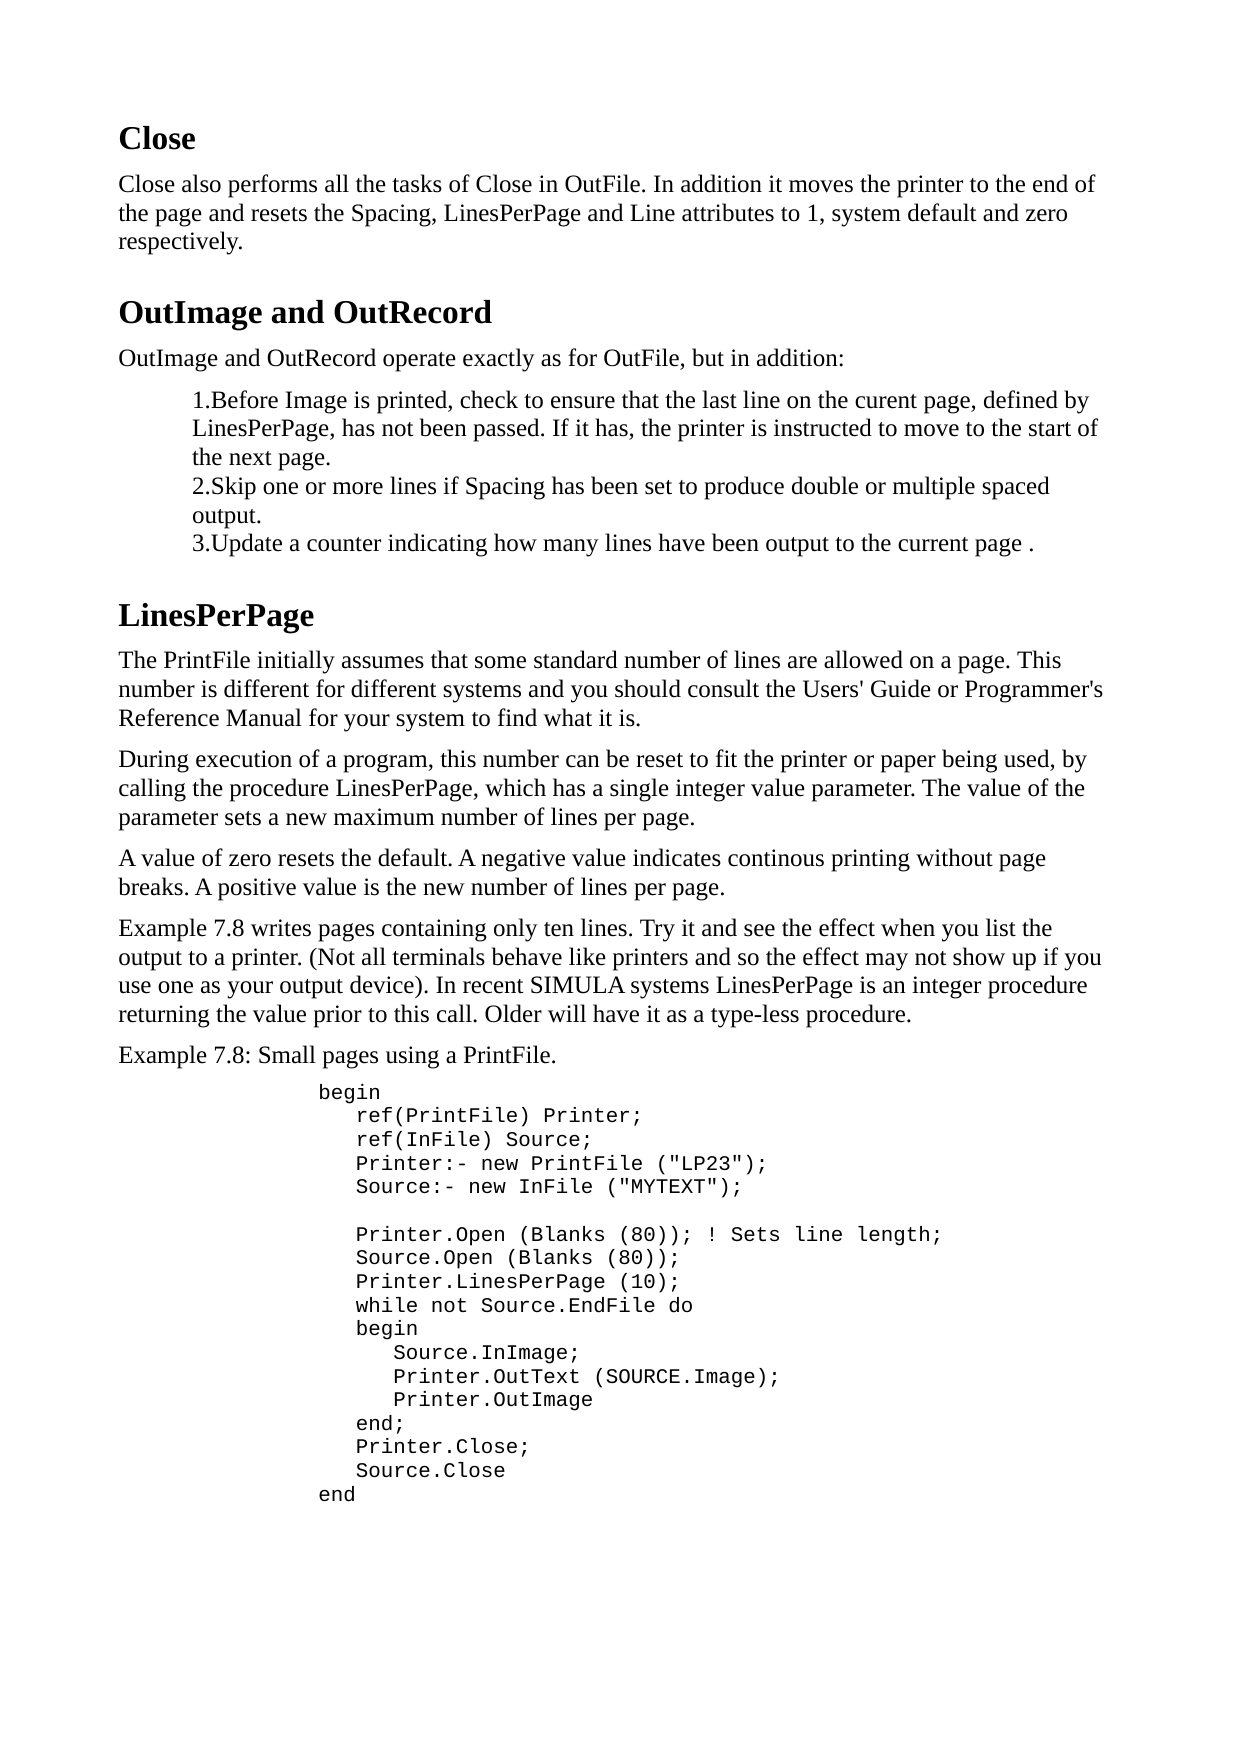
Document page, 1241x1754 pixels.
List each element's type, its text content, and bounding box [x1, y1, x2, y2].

text begin [118, 1082, 1122, 1106]
text end; [118, 1413, 1122, 1437]
text Source.Close [118, 1460, 1122, 1484]
text ref(PrintFile) Printer; [118, 1106, 1122, 1129]
text Printer.Close; [118, 1437, 1122, 1460]
text Example 7.8: Small pages using a PrintFile. [118, 1041, 1122, 1069]
text Source:- new InFile ("MYTEXT"); [118, 1176, 1122, 1200]
text Printer.LinesPerPage (10); [118, 1271, 1122, 1295]
text begin [118, 1318, 1122, 1342]
text Printer.Open (Blanks (80)); ! Sets line length; [118, 1224, 1122, 1247]
subtitle Close [118, 118, 1122, 156]
text Source.Open (Blanks (80)); [118, 1247, 1122, 1271]
text OutImage and OutRecord operate exactly as for OutFile, but in addition: [118, 343, 1122, 372]
text Printer.OutImage [118, 1389, 1122, 1413]
subtitle OutImage and OutRecord [118, 293, 1122, 331]
text During execution of a program, this number can be reset to fit the printer or paper being used, by calling the procedure LinesPerPage, which has a single integer value parameter. The value of the parameter sets a new maximum number of lines per page. [118, 744, 1122, 831]
text A value of zero resets the default. A negative value indicates continous printing without page breaks. A positive value is the new number of lines per page. [118, 843, 1122, 901]
text Close also performs all the tasks of Close in OutFile. In addition it moves the printer to the end of the page and resets the Spacing, LinesPerPage and Line attributes to 1, system default and zero respectively. [118, 169, 1122, 255]
text Source.InImage; [118, 1342, 1122, 1366]
list Skip one or more lines if Spacing has been set to produce double or multiple spaced output. [118, 471, 1122, 528]
text Printer:- new PrintFile ("LP23"); [118, 1153, 1122, 1176]
list Update a counter indicating how many lines have been output to the current page . [118, 528, 1122, 557]
list Before Image is printed, check to ensure that the last line on the curent page, defined by LinesPerPage, has not been passed. If it has, the printer is instructed to move to the start of the next page. [118, 385, 1122, 471]
text The PrintFile initially assumes that some standard number of lines are allowed on a page. This number is different for different systems and you should consult the Users' Guide or Programmer's Reference Manual for your system to find what it is. [118, 646, 1122, 732]
text while not Source.EndFile do [118, 1295, 1122, 1318]
subtitle LinesPerPage [118, 595, 1122, 633]
text Printer.OutText (SOURCE.Image); [118, 1366, 1122, 1389]
text end [118, 1484, 1122, 1507]
text ref(InFile) Source; [118, 1129, 1122, 1153]
text Example 7.8 writes pages containing only ten lines. Try it and see the effect when you list the output to a printer. (Not all terminals behave like printers and so the effect may not show up if you use one as your output device). In recent SIMULA systems LinesPerPage is an integer procedure returning the value prior to this call. Older will have it as a type-less procedure. [118, 913, 1122, 1028]
